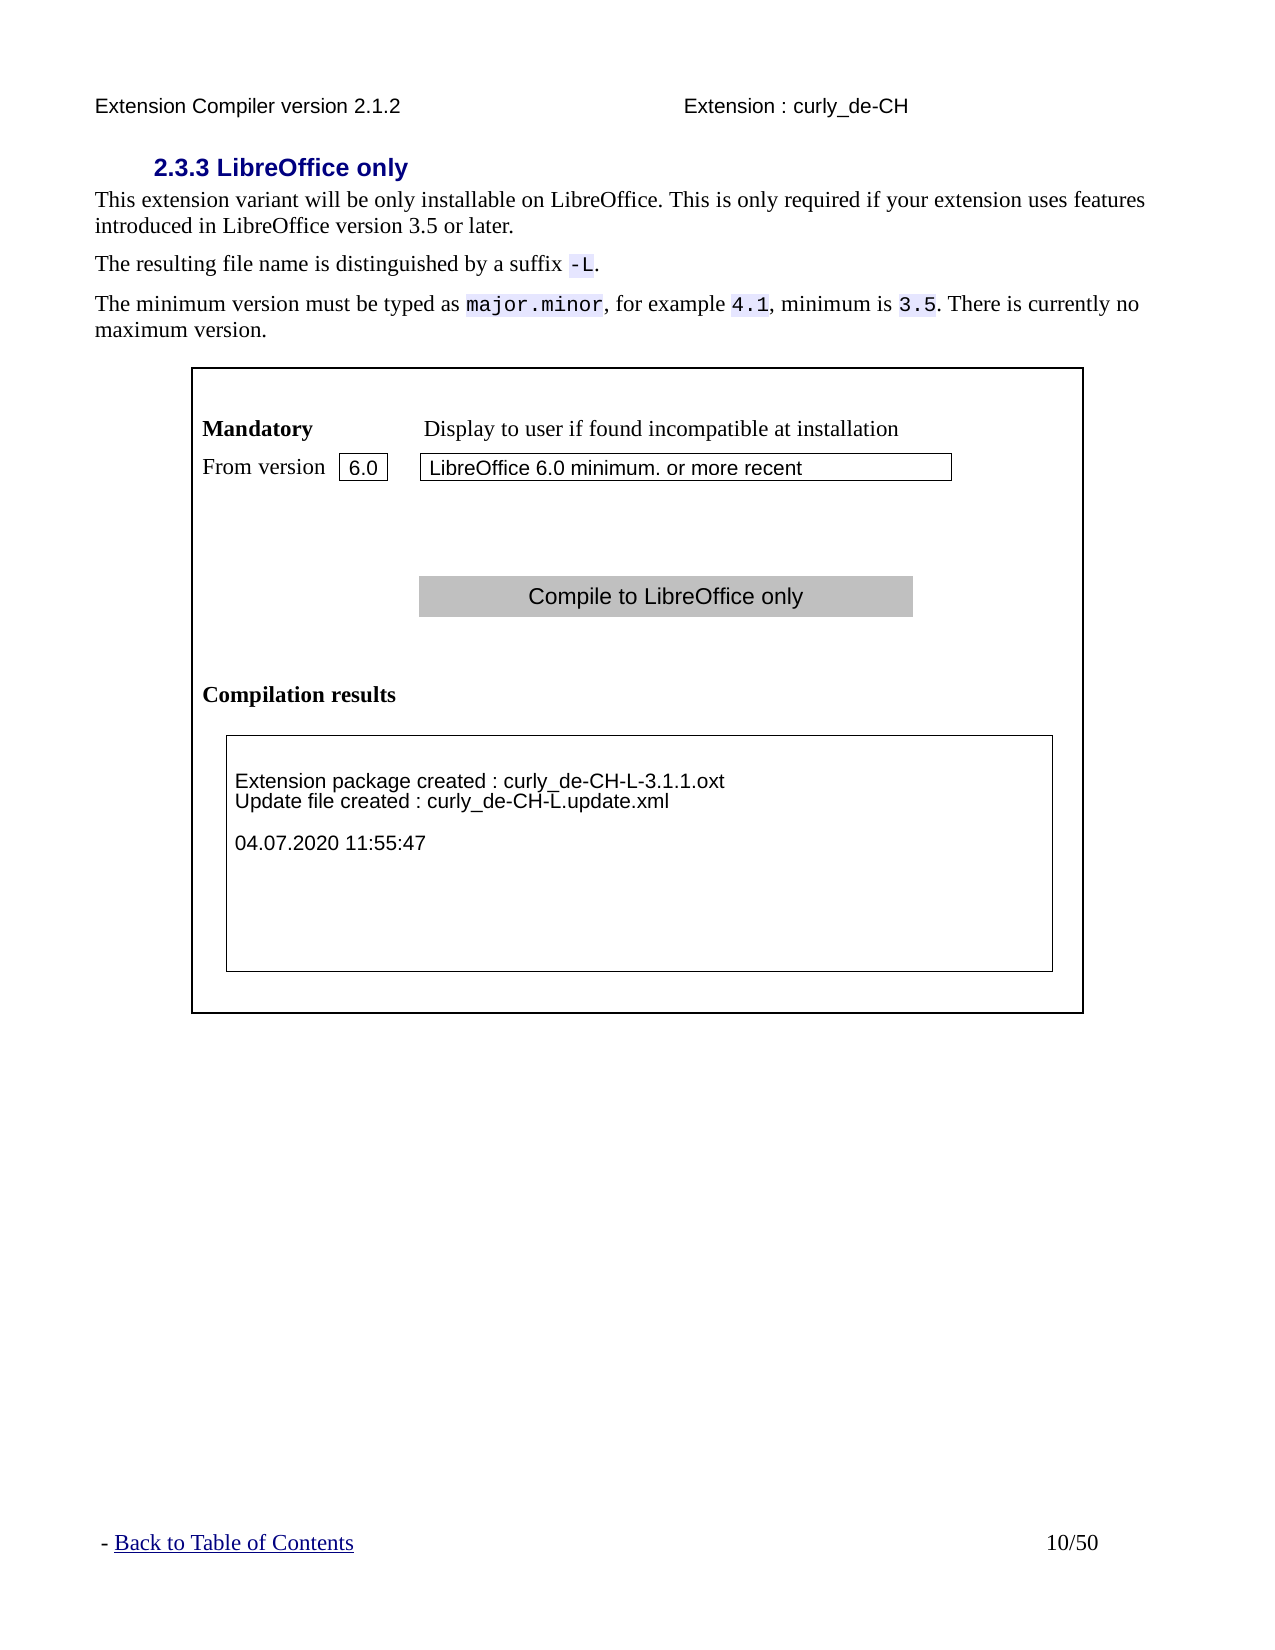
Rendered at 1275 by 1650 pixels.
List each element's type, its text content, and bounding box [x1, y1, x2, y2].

text Mandatory Display to user if found incompatible at installation [202, 416, 1073, 442]
text [388, 454, 420, 480]
text Compilation results [202, 682, 1073, 708]
text The resulting file name is distinguished by a suffix -L. [94, 251, 1181, 278]
subtitle LibreOffice only [153, 153, 1181, 181]
text The minimum version must be typed as major.minor, for example 4.1, minimum is 3.5. There is currently no maximum version. [94, 290, 1181, 343]
text This extension variant will be only installable on LibreOffice. This is only required if your extension uses features introduced in LibreOffice version 3.5 or later. [94, 187, 1181, 238]
text From version [202, 454, 339, 480]
text [952, 454, 1073, 480]
